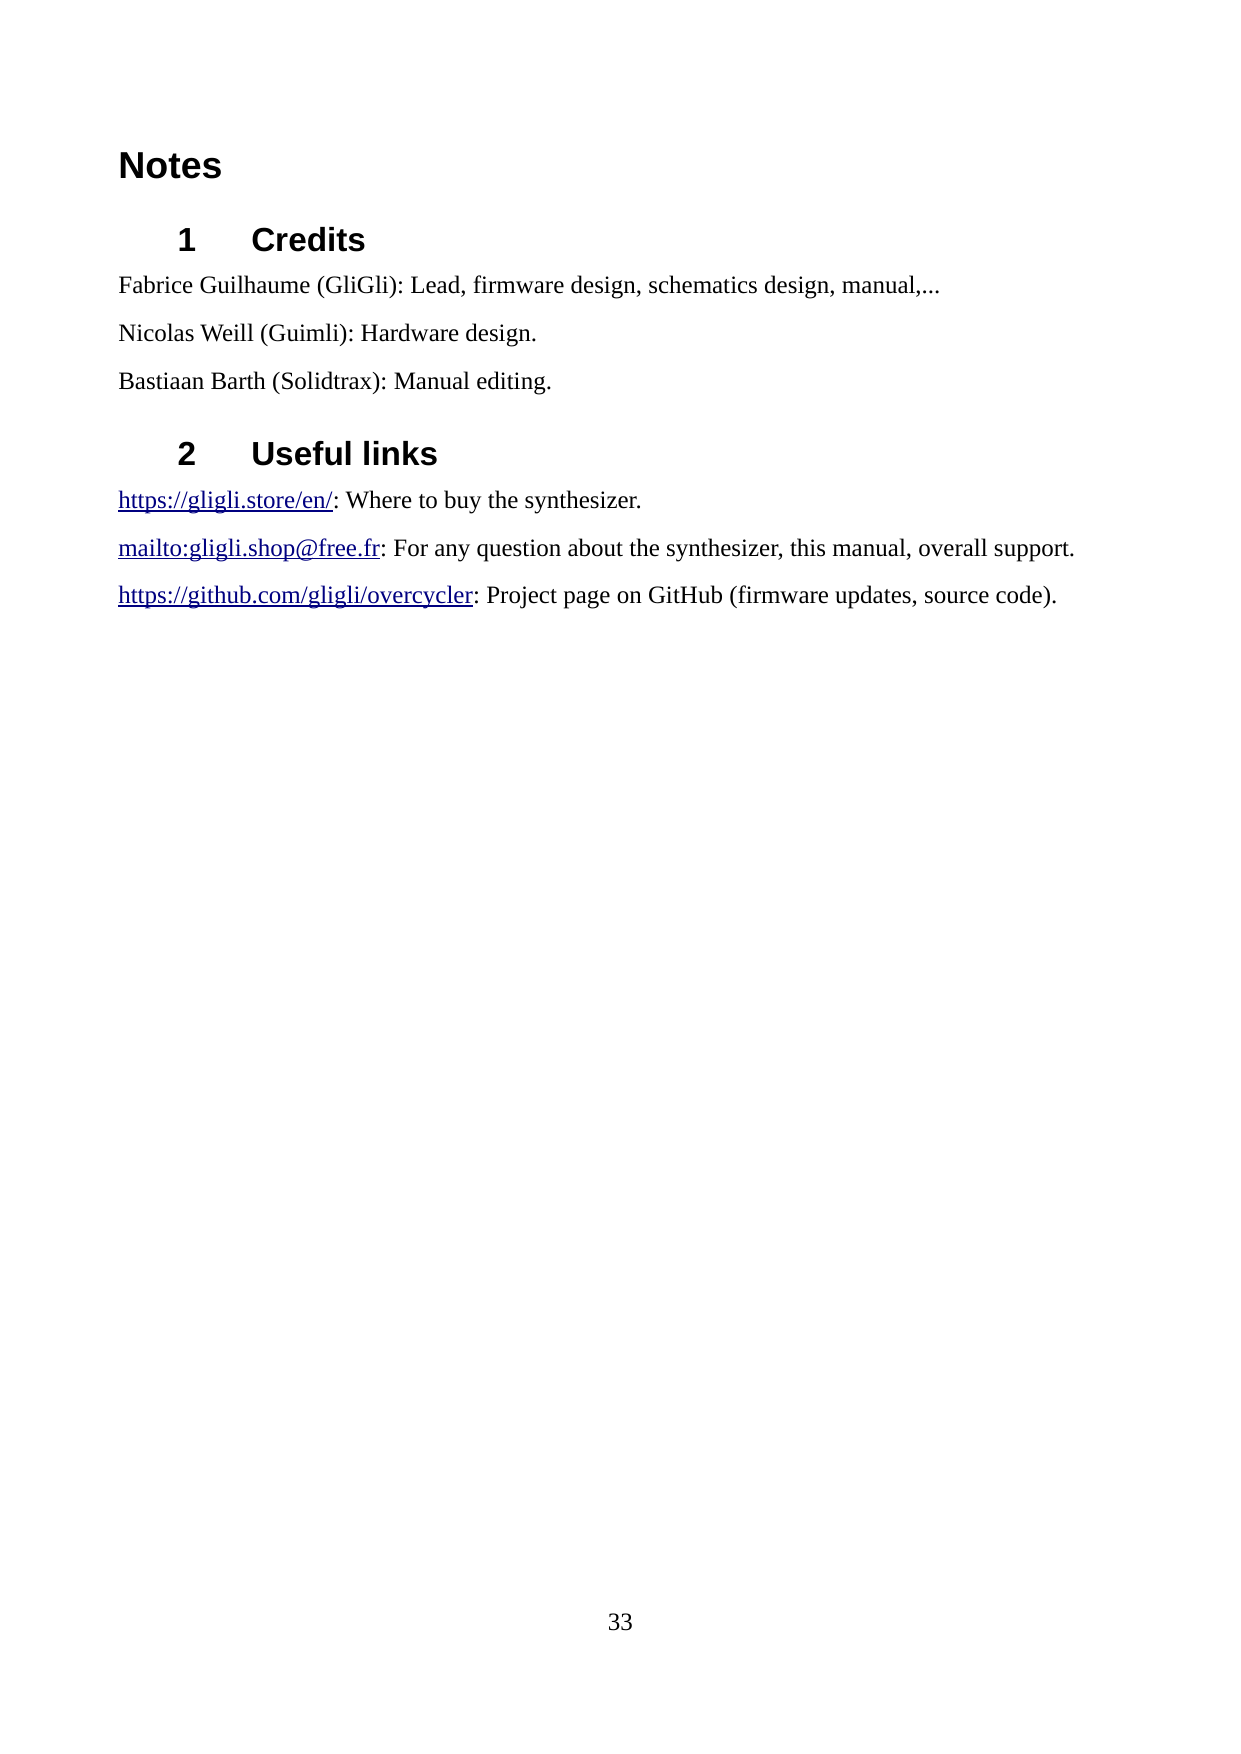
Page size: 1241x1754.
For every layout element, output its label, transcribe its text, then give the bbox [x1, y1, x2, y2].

text Bastiaan Barth (Solidtrax): Manual editing. [118, 366, 1122, 394]
text https://github.com/gligli/overcycler: Project page on GitHub (firmware updates, source code). [118, 580, 1122, 609]
text mailto:gligli.shop@free.fr: For any question about the synthesizer, this manual, overall support. [118, 533, 1122, 561]
text https://gligli.store/en/: Where to buy the synthesizer. [118, 485, 1122, 514]
text Fabrice Guilhaume (GliGli): Lead, firmware design, schematics design, manual,... [118, 271, 1122, 299]
subtitle Notes [118, 143, 1122, 186]
subtitle 2 Useful links [177, 434, 1122, 473]
subtitle 1 Credits [177, 219, 1122, 258]
text Nicolas Weill (Guimli): Hardware design. [118, 318, 1122, 347]
